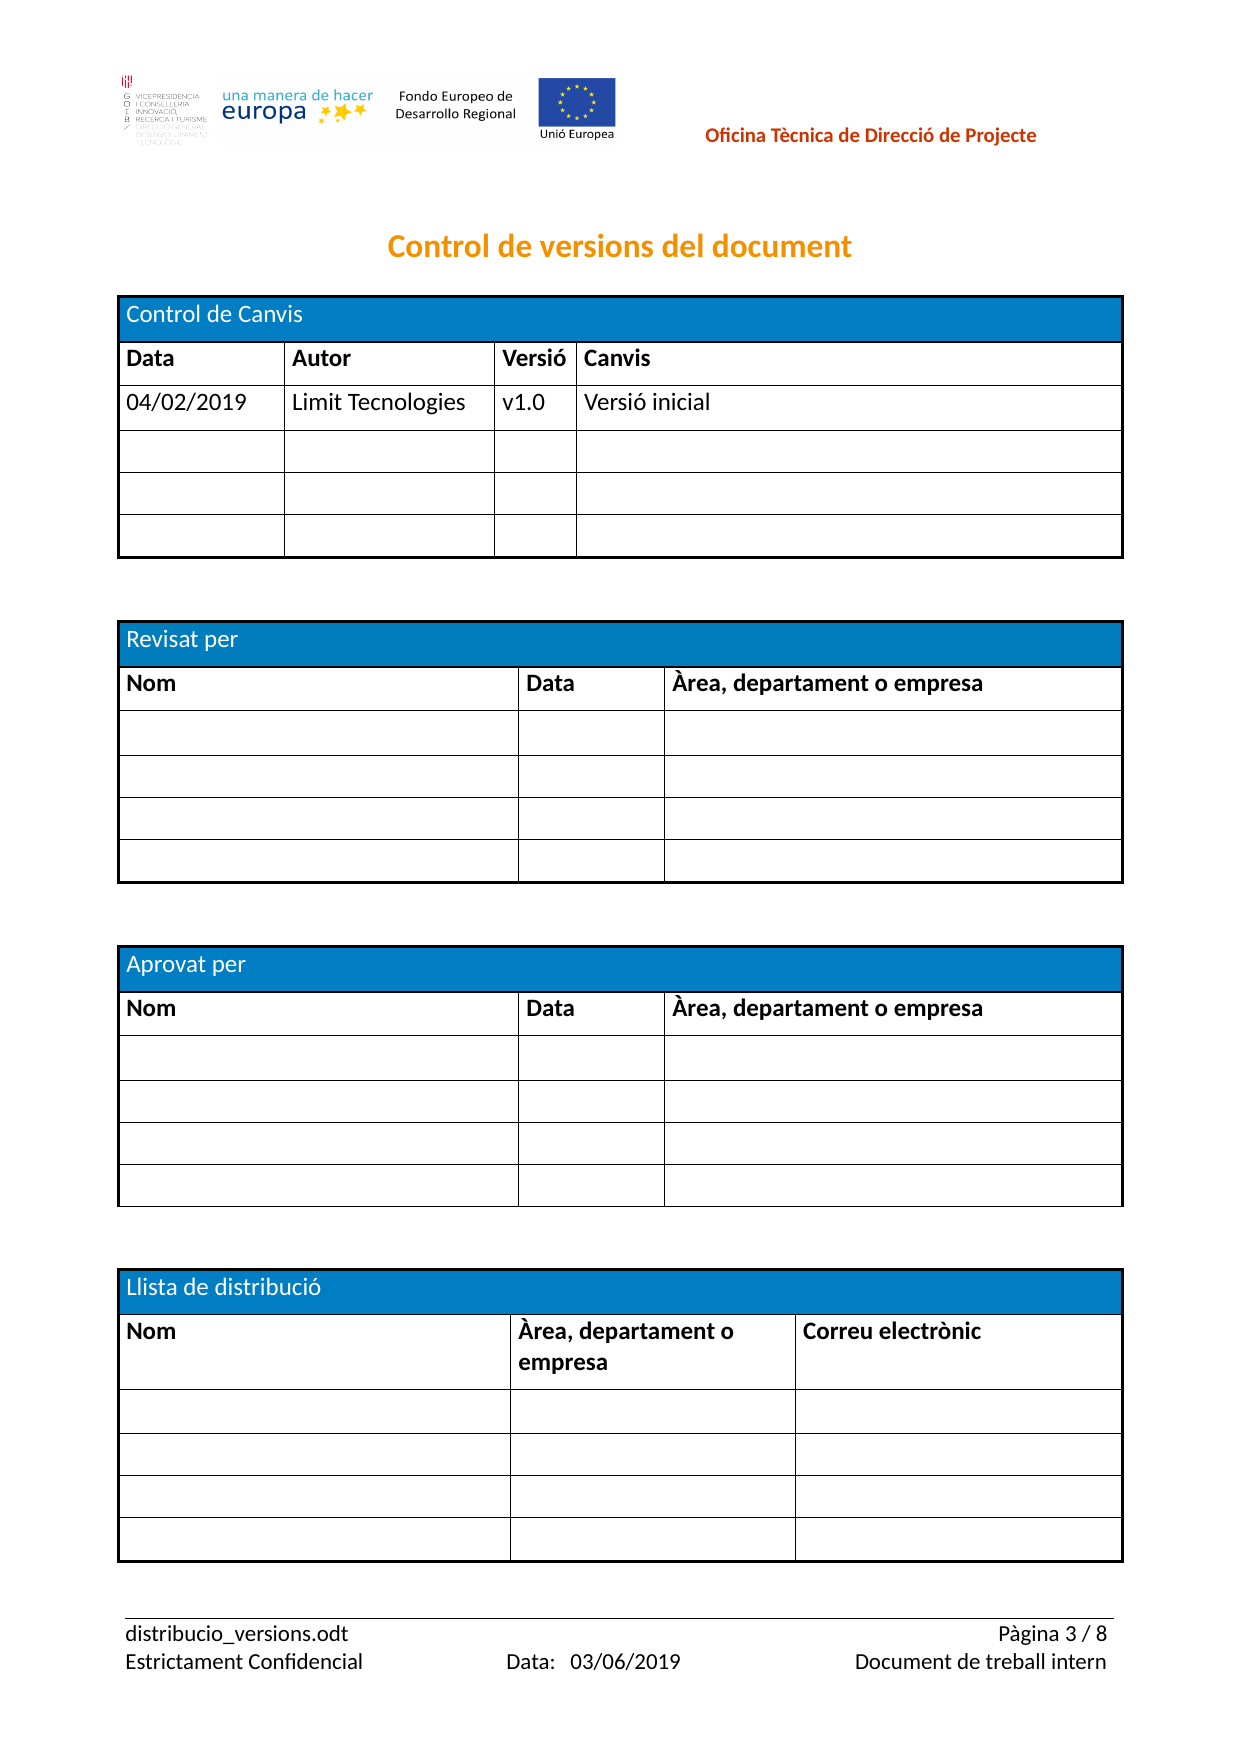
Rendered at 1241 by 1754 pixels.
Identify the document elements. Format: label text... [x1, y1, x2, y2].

table_cell 04/02/2019 [120, 386, 284, 429]
table_cell [495, 515, 576, 556]
table_cell [511, 1518, 795, 1559]
table_cell [511, 1390, 795, 1433]
table_cell Data [120, 343, 284, 385]
subtitle Control de versions del document [118, 225, 1122, 266]
table_cell Nom [120, 993, 518, 1035]
table_cell [796, 1390, 1121, 1433]
table_cell [665, 756, 1121, 797]
table_cell [665, 798, 1121, 839]
table_cell [665, 1081, 1121, 1122]
table_cell [665, 1036, 1121, 1079]
table_header Revisat per [120, 623, 1121, 666]
table_cell [519, 1081, 664, 1122]
table_cell Àrea, departament o empresa [511, 1315, 795, 1389]
table_cell Limit Tecnologies [285, 386, 494, 429]
table_cell [120, 711, 518, 754]
table_cell [120, 840, 518, 881]
table_cell [519, 1036, 664, 1079]
table_cell [120, 473, 284, 514]
table_cell [796, 1476, 1121, 1517]
table_cell Data [519, 993, 664, 1035]
table_cell Nom [120, 668, 518, 710]
table_cell [665, 711, 1121, 754]
table_cell Canvis [577, 343, 1121, 385]
table_cell Nom [120, 1315, 510, 1389]
table_cell [120, 1165, 518, 1206]
table_cell [285, 515, 494, 556]
table_cell [577, 515, 1121, 556]
table_cell [519, 1123, 664, 1164]
table_cell [120, 798, 518, 839]
table_cell [120, 515, 284, 556]
table_header Control de Canvis [120, 298, 1121, 341]
table_cell [511, 1434, 795, 1475]
table_cell Àrea, departament o empresa [665, 668, 1121, 710]
table_cell v1.0 [495, 386, 576, 429]
table_header Aprovat per [120, 948, 1121, 991]
table_cell [519, 840, 664, 881]
table_cell [120, 1476, 510, 1517]
table_cell [120, 1434, 510, 1475]
table_cell [285, 431, 494, 472]
table_cell [120, 1518, 510, 1559]
table_cell [519, 798, 664, 839]
table_cell [120, 1123, 518, 1164]
table_cell [577, 431, 1121, 472]
table_cell Àrea, departament o empresa [665, 993, 1121, 1035]
table_cell [120, 1036, 518, 1079]
table_cell [665, 840, 1121, 881]
table_cell [519, 1165, 664, 1206]
table_cell Autor [285, 343, 494, 385]
table_cell [796, 1434, 1121, 1475]
table_cell [511, 1476, 795, 1517]
table_cell Correu electrònic [796, 1315, 1121, 1389]
table_cell [495, 431, 576, 472]
table_cell Versió [495, 343, 576, 385]
table_cell [285, 473, 494, 514]
table_cell [120, 1081, 518, 1122]
table_cell Versió inicial [577, 386, 1121, 429]
table_cell Data [519, 668, 664, 710]
picture [219, 73, 621, 147]
table_cell [796, 1518, 1121, 1559]
table_cell [665, 1123, 1121, 1164]
table_cell [577, 473, 1121, 514]
table_cell [120, 1390, 510, 1433]
table_cell [519, 756, 664, 797]
picture [118, 73, 213, 147]
table_cell [120, 431, 284, 472]
table_header Llista de distribució [120, 1271, 1121, 1314]
table_cell [665, 1165, 1121, 1206]
table_cell [120, 756, 518, 797]
table_cell [495, 473, 576, 514]
table_cell [519, 711, 664, 754]
